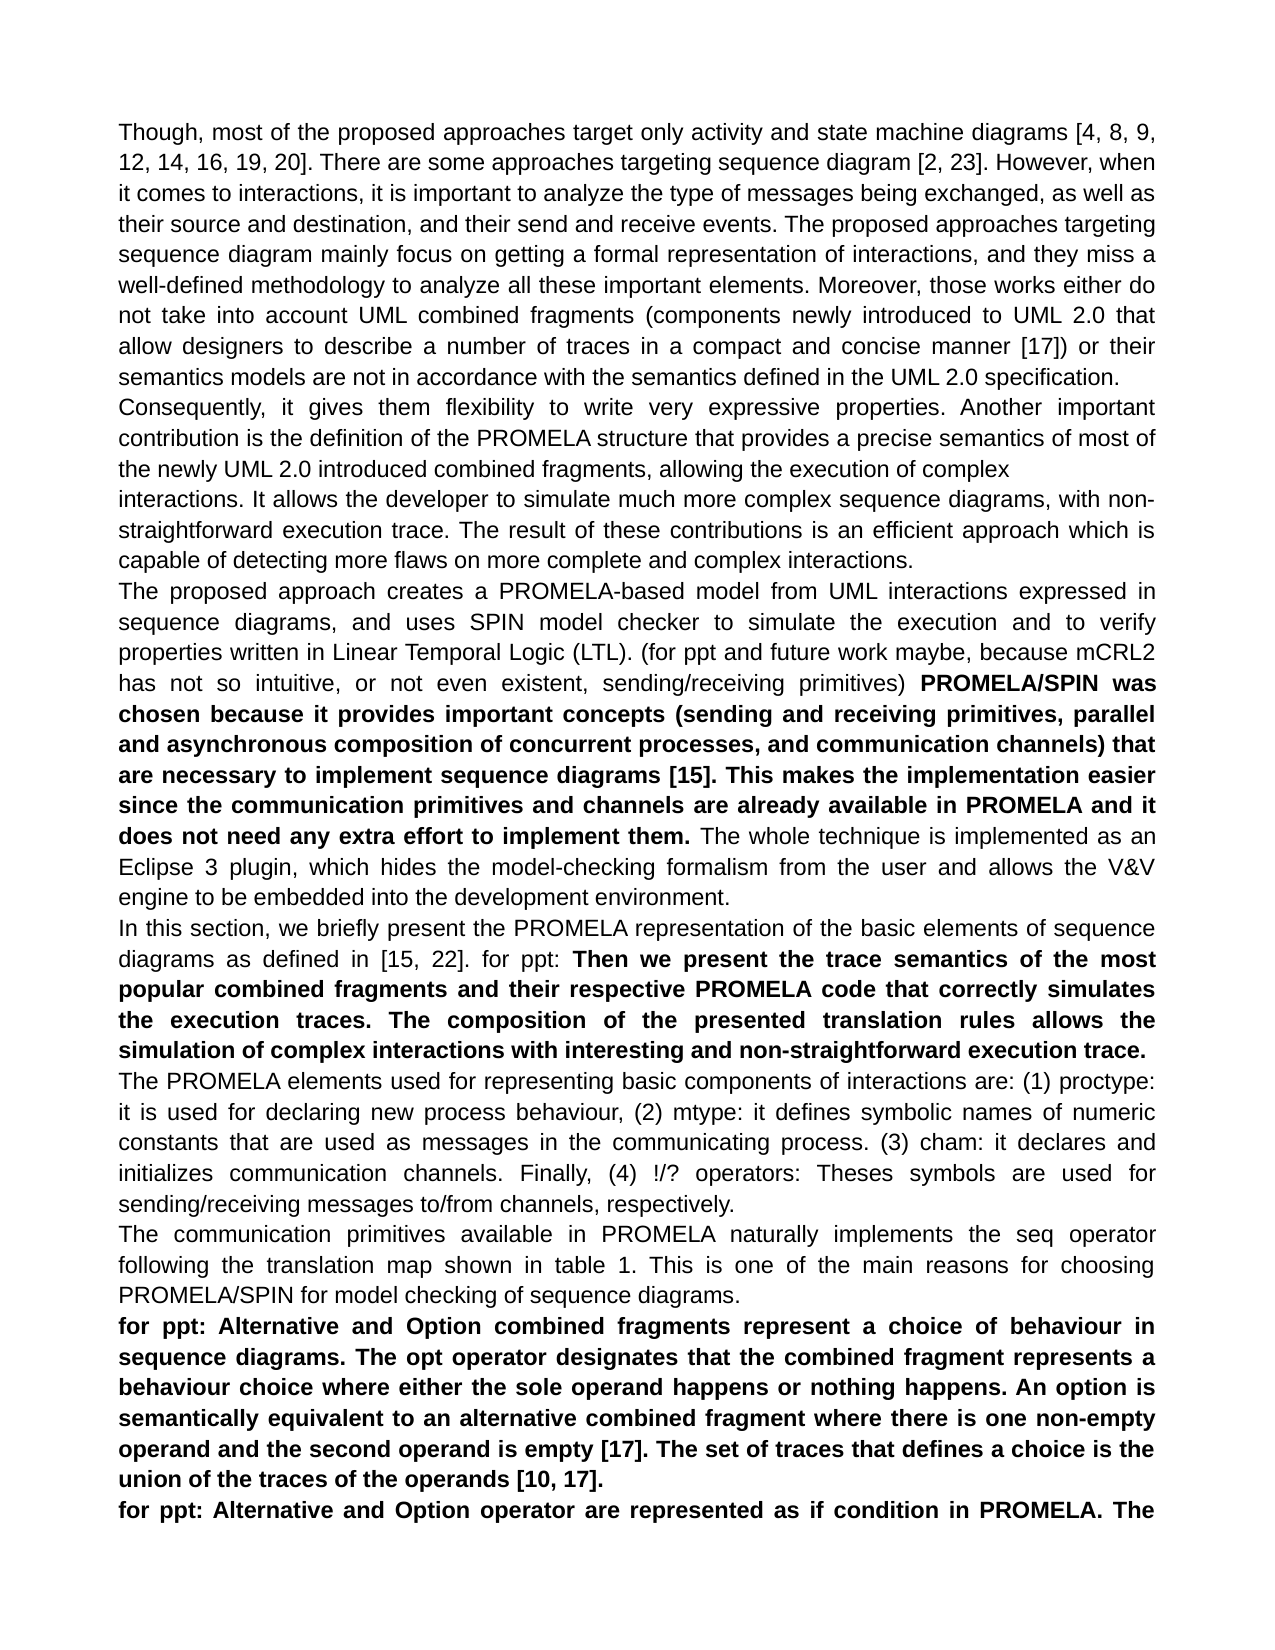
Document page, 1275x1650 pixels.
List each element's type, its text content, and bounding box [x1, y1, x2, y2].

text interactions. It allows the developer to simulate much more complex sequence diagrams, with non-straightforward execution trace. The result of these contributions is an efficient approach which is capable of detecting more flaws on more complete and complex interactions. [118, 486, 1157, 574]
text for ppt: Alternative and Option operator are represented as if condition in PROMELA. The [118, 1496, 1157, 1523]
text The proposed approach creates a PROMELA-based model from UML interactions expressed in sequence diagrams, and uses SPIN model checker to simulate the execution and to verify properties written in Linear Temporal Logic (LTL). (for ppt and future work maybe, because mCRL2 has not so intuitive, or not even existent, sending/receiving primitives) PROMELA/SPIN was chosen because it provides important concepts (sending and receiving primitives, parallel and asynchronous composition of concurrent processes, and communication channels) that are necessary to implement sequence diagrams [15]. This makes the implementation easier since the communication primitives and channels are already available in PROMELA and it does not need any extra effort to implement them. The whole technique is implemented as an Eclipse 3 plugin, which hides the model-checking formalism from the user and allows the V&V engine to be embedded into the development environment. [118, 577, 1157, 911]
text The PROMELA elements used for representing basic components of interactions are: (1) proctype: it is used for declaring new process behaviour, (2) mtype: it defines symbolic names of numeric constants that are used as messages in the communicating process. (3) cham: it declares and initializes communication channels. Finally, (4) !/? operators: Theses symbols are used for sending/receiving messages to/from channels, respectively. [118, 1067, 1157, 1217]
text The communication primitives available in PROMELA naturally implements the seq operator following the translation map shown in table 1. This is one of the main reasons for choosing PROMELA/SPIN for model checking of sequence diagrams. [118, 1221, 1157, 1309]
text In this section, we briefly present the PROMELA representation of the basic elements of sequence diagrams as defined in [15, 22]. for ppt: Then we present the trace semantics of the most popular combined fragments and their respective PROMELA code that correctly simulates the execution traces. The composition of the presented translation rules allows the simulation of complex interactions with interesting and non-straightforward execution trace. [118, 914, 1157, 1064]
text for ppt: Alternative and Option combined fragments represent a choice of behaviour in sequence diagrams. The opt operator designates that the combined fragment represents a behaviour choice where either the sole operand happens or nothing happens. An option is semantically equivalent to an alternative combined fragment where there is one non-empty operand and the second operand is empty [17]. The set of traces that defines a choice is the union of the traces of the operands [10, 17]. [118, 1312, 1157, 1492]
text Consequently, it gives them flexibility to write very expressive properties. Another important contribution is the definition of the PROMELA structure that provides a precise semantics of most of the newly UML 2.0 introduced combined fragments, allowing the execution of complex [118, 394, 1157, 482]
text Though, most of the proposed approaches target only activity and state machine diagrams [4, 8, 9, 12, 14, 16, 19, 20]. There are some approaches targeting sequence diagram [2, 23]. However, when it comes to interactions, it is important to analyze the type of messages being exchanged, as well as their source and destination, and their send and receive events. The proposed approaches targeting sequence diagram mainly focus on getting a formal representation of interactions, and they miss a well-defined methodology to analyze all these important elements. Moreover, those works either do not take into account UML combined fragments (components newly introduced to UML 2.0 that allow designers to describe a number of traces in a compact and concise manner [17]) or their semantics models are not in accordance with the semantics defined in the UML 2.0 specification. [118, 118, 1157, 390]
